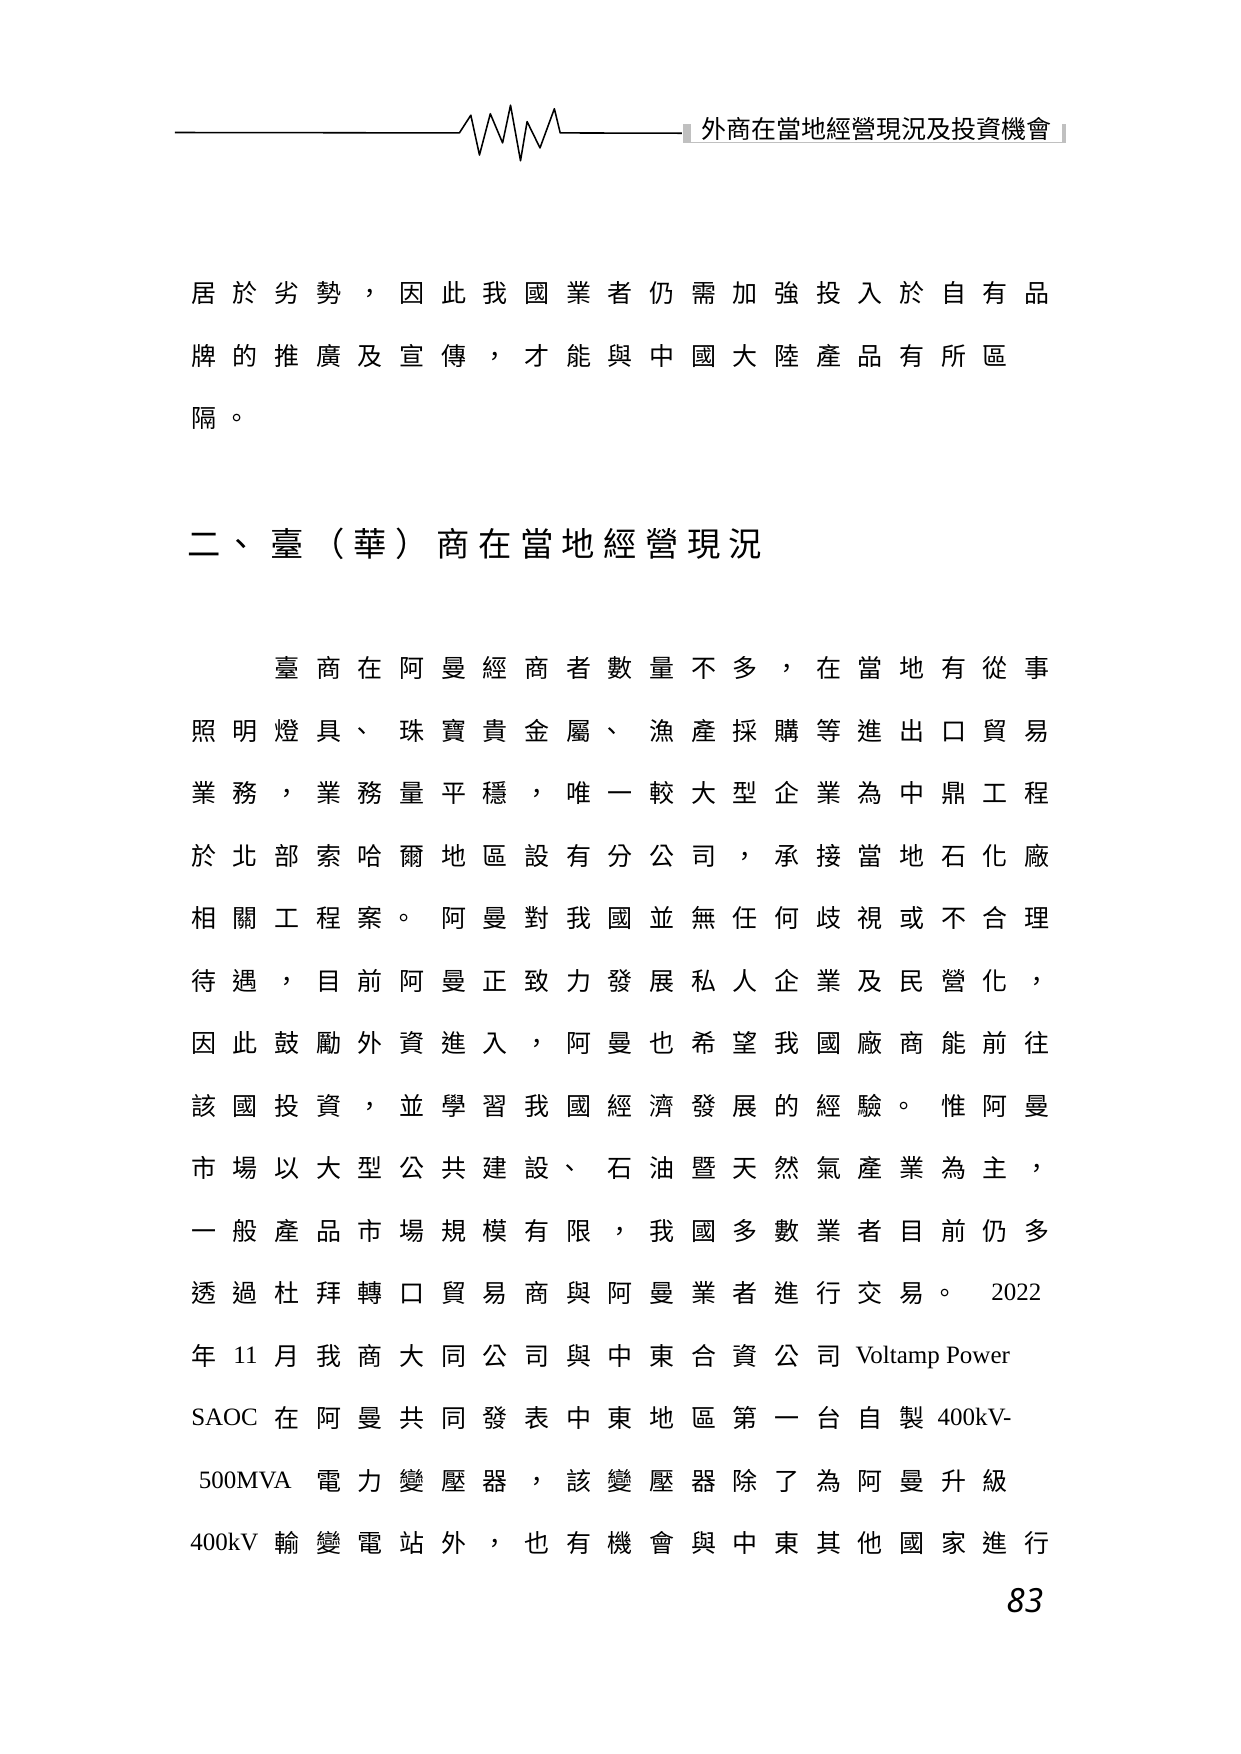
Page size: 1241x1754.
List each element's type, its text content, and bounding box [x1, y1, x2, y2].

text 居於劣勢，因此我國業者仍需加強投入於自有品牌的推廣及宣傳，才能與中國大陸產品有所區隔。 [183, 250, 1058, 438]
text 二、臺（華）商在當地經營現況 [183, 500, 1058, 563]
text 臺商在阿曼經商者數量不多，在當地有從事照明燈具、珠寶貴金屬、漁產採購等進出口貿易業務，業務量平穩，唯一較大型企業為中鼎工程於北部索哈爾地區設有分公司，承接當地石化廠相關工程案。阿曼對我國並無任何歧視或不合理待遇，目前阿曼正致力發展私人企業及民營化，因此鼓勵外資進入，阿曼也希望我國廠商能前往該國投資，並學習我國經濟發展的經驗。惟阿曼市場以大型公共建設、石油暨天然氣產業為主，一般產品市場規模有限，我國多數業者目前仍多透過杜拜轉口貿易商與阿曼業者進行交易。2022年11月我商大同公司與中東合資公司Voltamp Power SAOC在阿曼共同發表中東地區第一台自製400kV-500MVA電力變壓器，該變壓器除了為阿曼升級400kV輸變電站外，也有機會與中東其他國家進行 [183, 625, 1058, 1563]
